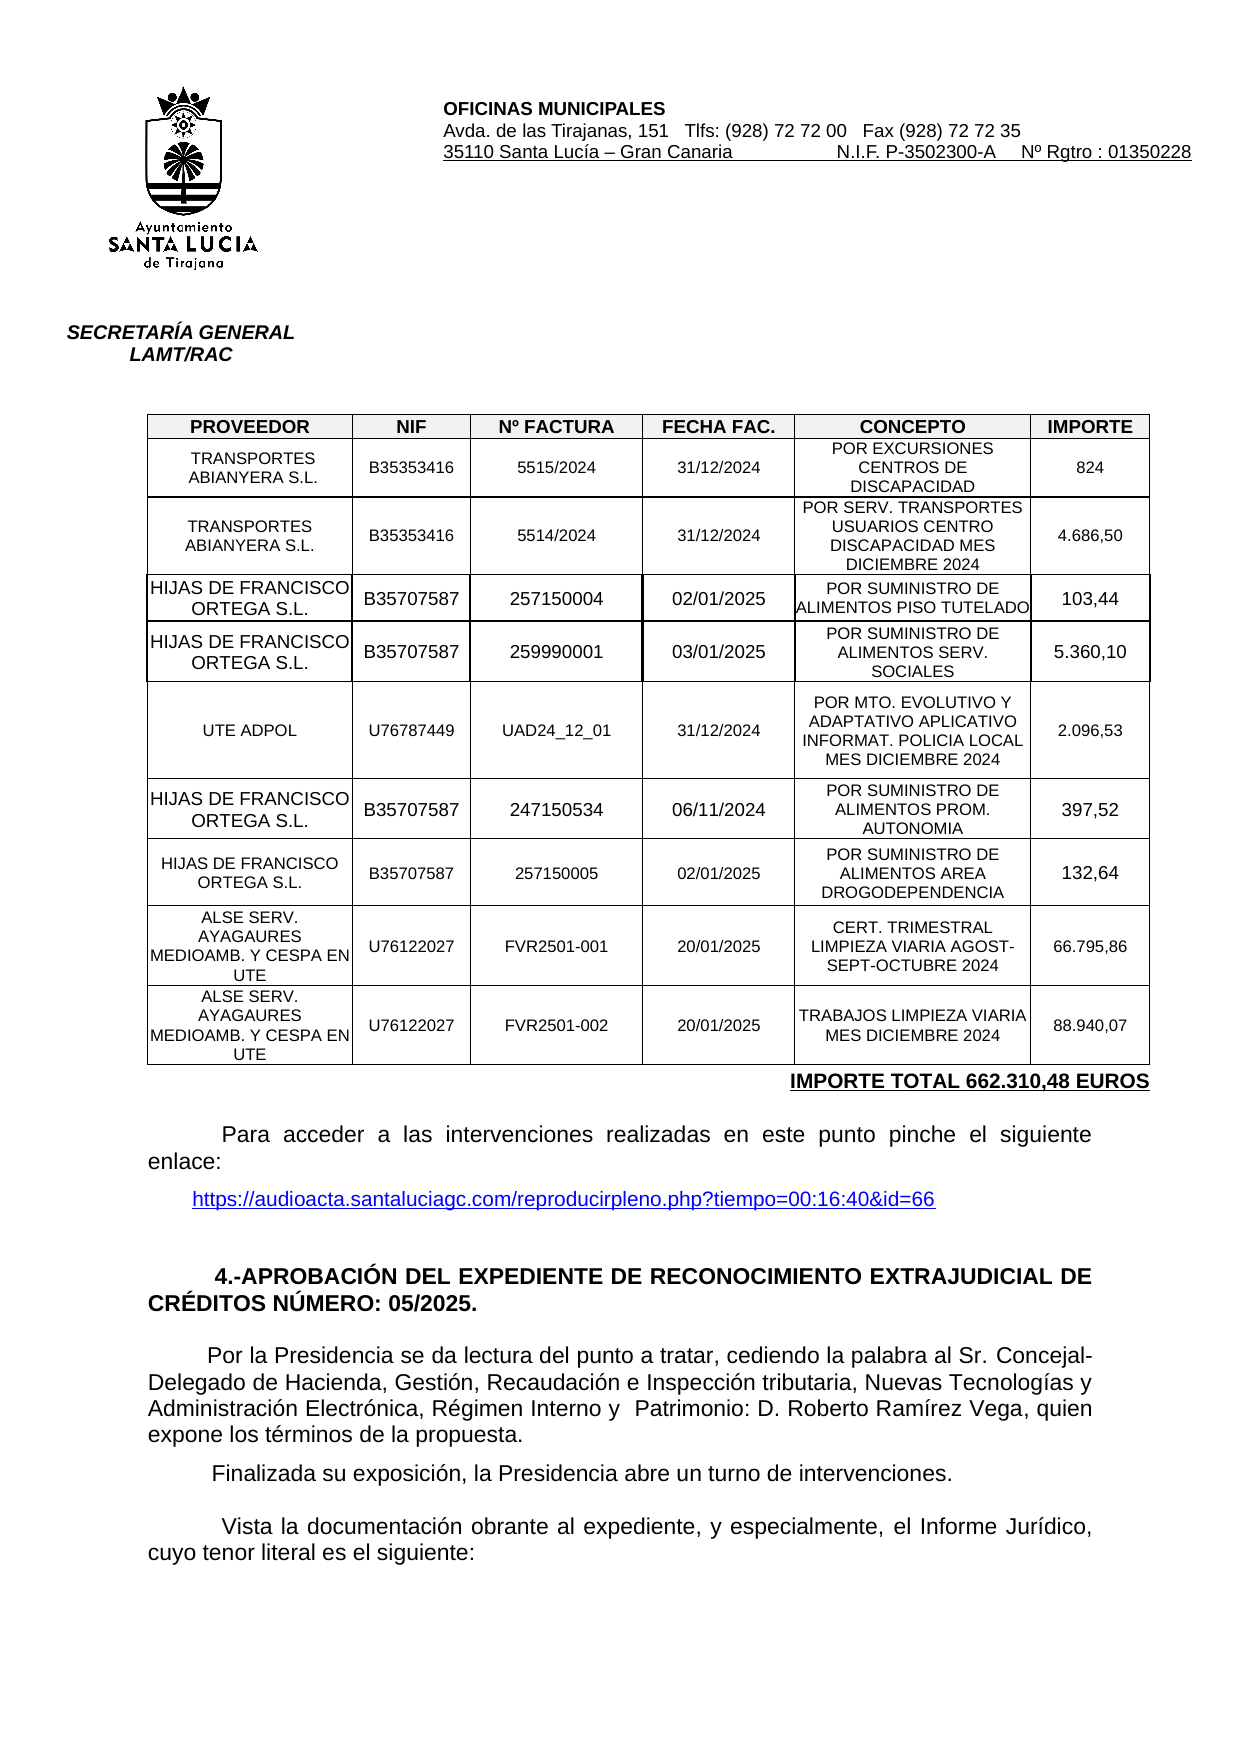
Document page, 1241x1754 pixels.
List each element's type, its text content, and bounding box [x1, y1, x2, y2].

table_cell 5515/2024 [471, 439, 642, 496]
table_cell B35707587 [353, 622, 469, 681]
table_cell HIJAS DE FRANCISCO ORTEGA S.L. [148, 575, 351, 620]
table_cell HIJAS DE FRANCISCO ORTEGA S.L. [148, 839, 352, 905]
table_cell TRANSPORTES ABIANYERA S.L. [148, 439, 352, 496]
table_cell 66.795,86 [1031, 906, 1149, 984]
table_cell 397,52 [1031, 779, 1149, 838]
table_cell U76122027 [353, 986, 470, 1064]
table_cell 257150004 [471, 575, 641, 620]
table_cell 03/01/2025 [644, 622, 794, 681]
picture [80, 56, 286, 296]
table_cell U76787449 [353, 682, 470, 778]
table_cell 06/11/2024 [643, 779, 794, 838]
table_cell 88.940,07 [1031, 986, 1149, 1064]
table_cell 257150005 [471, 839, 642, 905]
table_cell U76122027 [353, 906, 470, 984]
table_header CONCEPTO [795, 415, 1030, 438]
table_cell 824 [1031, 439, 1149, 496]
table_cell 31/12/2024 [643, 498, 794, 574]
table_cell [147, 1065, 352, 1095]
table_cell B35707587 [353, 575, 469, 620]
table_cell TRANSPORTES ABIANYERA S.L. [148, 498, 352, 574]
table_cell UAD24_12_01 [471, 682, 642, 778]
text Por la Presidencia se da lectura del punto a tratar, cediendo la palabra al Sr. Concejal-Delegado de Hacienda, Gestión, Recaudación e Inspección tributaria, Nuevas Tecnologías y Administración Electrónica, Régimen Interno y Patrimonio: D. Roberto Ramírez Vega, quien expone los términos de la propuesta. [148, 1342, 1092, 1448]
table_header NIF [353, 415, 470, 438]
table_cell POR MTO. EVOLUTIVO Y ADAPTATIVO APLICATIVO INFORMAT. POLICIA LOCAL MES DICIEMBRE 2024 [795, 682, 1030, 778]
table_cell 103,44 [1032, 575, 1149, 620]
table_cell B35707587 [353, 839, 470, 905]
table_cell 02/01/2025 [644, 575, 794, 620]
table_cell HIJAS DE FRANCISCO ORTEGA S.L. [148, 779, 352, 838]
text https://audioacta.santaluciagc.com/reproducirpleno.php?tiempo=00:16:40&id=66 [148, 1187, 1092, 1211]
table_cell B35353416 [353, 498, 470, 574]
table_cell B35707587 [353, 779, 470, 838]
table_cell 20/01/2025 [643, 986, 794, 1064]
table_header FECHA FAC. [643, 415, 794, 438]
table_cell 20/01/2025 [643, 906, 794, 984]
table_cell FVR2501-002 [471, 986, 642, 1064]
table_cell POR SUMINISTRO DE ALIMENTOS SERV. SOCIALES [796, 622, 1030, 681]
table_cell 5.360,10 [1032, 622, 1149, 681]
table_cell 5514/2024 [471, 498, 642, 574]
text Vista la documentación obrante al expediente, y especialmente, el Informe Jurídico, cuyo tenor literal es el siguiente: [148, 1513, 1092, 1566]
table_cell POR SERV. TRANSPORTES USUARIOS CENTRO DISCAPACIDAD MES DICIEMBRE 2024 [795, 498, 1030, 574]
table_cell 02/01/2025 [643, 839, 794, 905]
table_cell FVR2501-001 [471, 906, 642, 984]
table_cell IMPORTE TOTAL 662.310,48 EUROS [643, 1065, 1150, 1095]
table_cell UTE ADPOL [148, 682, 352, 778]
table_cell 2.096,53 [1031, 682, 1149, 778]
table_cell 259990001 [471, 622, 641, 681]
table_cell HIJAS DE FRANCISCO ORTEGA S.L. [148, 622, 351, 681]
table_cell ALSE SERV. AYAGAURES MEDIOAMB. Y CESPA EN UTE [148, 906, 352, 984]
table_cell CERT. TRIMESTRAL LIMPIEZA VIARIA AGOST-SEPT-OCTUBRE 2024 [795, 906, 1030, 984]
table_header Nº FACTURA [471, 415, 642, 438]
table_cell POR SUMINISTRO DE ALIMENTOS AREA DROGODEPENDENCIA [795, 839, 1030, 905]
table_cell TRABAJOS LIMPIEZA VIARIA MES DICIEMBRE 2024 [795, 986, 1030, 1064]
table_header IMPORTE [1031, 415, 1149, 438]
table_cell POR EXCURSIONES CENTROS DE DISCAPACIDAD [795, 439, 1030, 496]
table_cell POR SUMINISTRO DE ALIMENTOS PROM. AUTONOMIA [795, 779, 1030, 838]
table_cell 31/12/2024 [643, 682, 794, 778]
table_cell 247150534 [471, 779, 642, 838]
table_cell 132,64 [1031, 839, 1149, 905]
table_cell [470, 1065, 642, 1095]
table_cell 4.686,50 [1031, 498, 1149, 574]
text Para acceder a las intervenciones realizadas en este punto pinche el siguiente enlace: [148, 1121, 1092, 1174]
table_cell 31/12/2024 [643, 439, 794, 496]
table_cell POR SUMINISTRO DE ALIMENTOS PISO TUTELADO [796, 575, 1030, 620]
table_cell B35353416 [353, 439, 470, 496]
text Finalizada su exposición, la Presidencia abre un turno de intervenciones. [148, 1460, 1092, 1487]
text 4.-APROBACIÓN DEL EXPEDIENTE DE RECONOCIMIENTO EXTRAJUDICIAL DE CRÉDITOS NÚMERO: 05/2025. [148, 1263, 1092, 1316]
table_header PROVEEDOR [148, 415, 352, 438]
table_cell [352, 1065, 470, 1095]
table_cell ALSE SERV. AYAGAURES MEDIOAMB. Y CESPA EN UTE [148, 986, 352, 1064]
